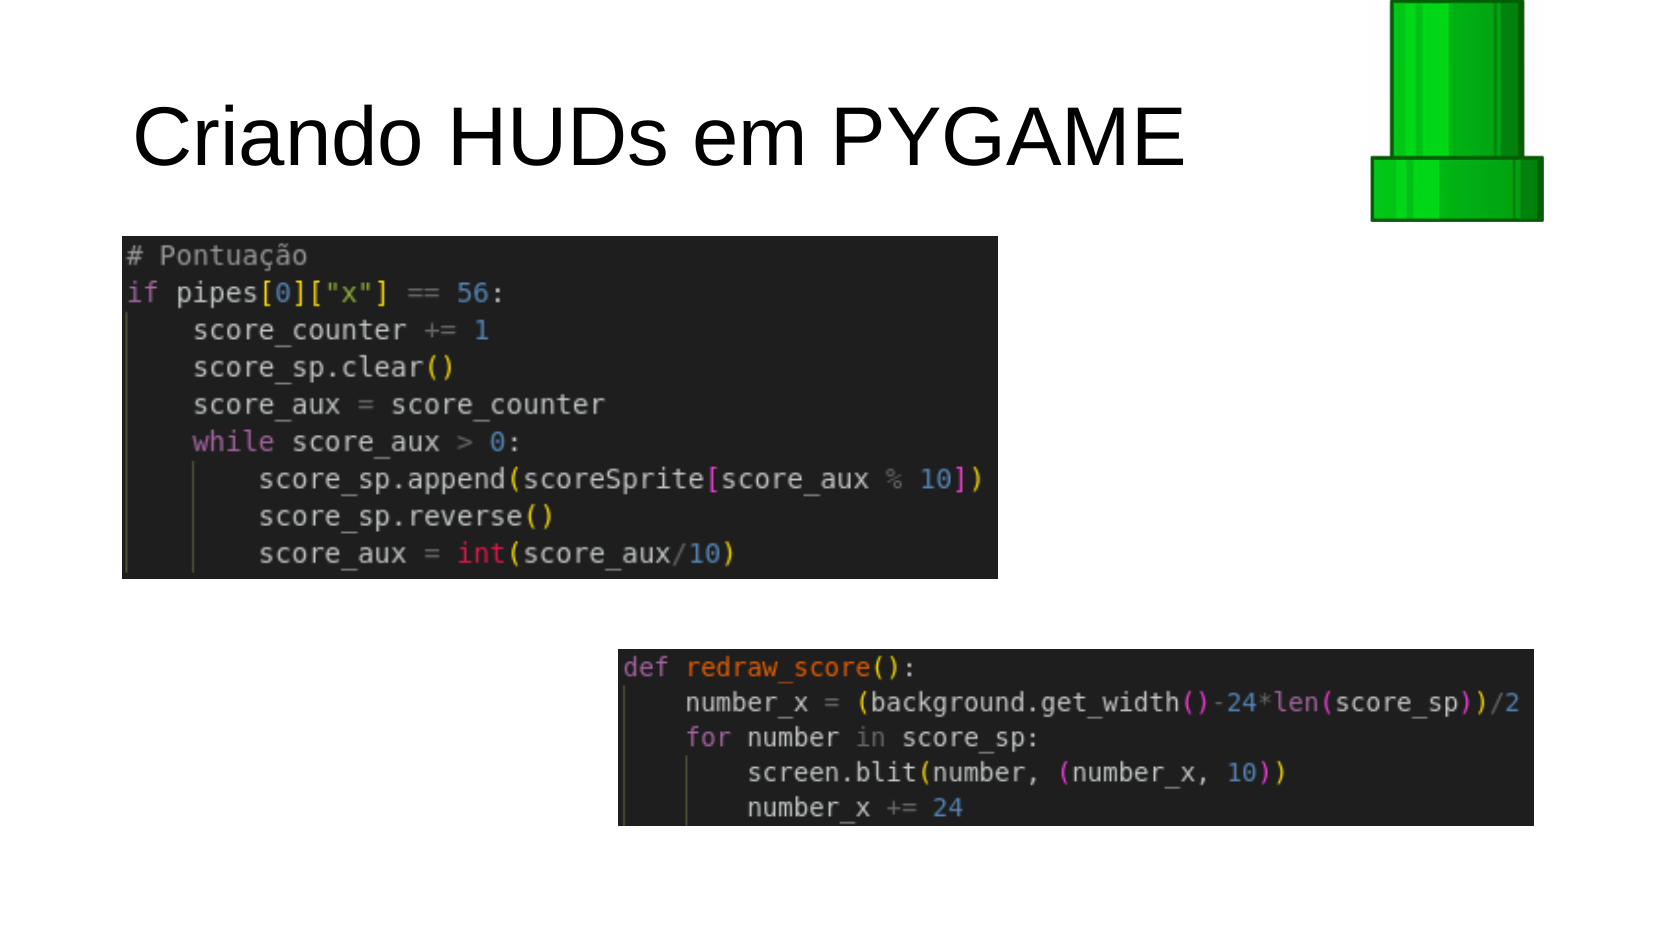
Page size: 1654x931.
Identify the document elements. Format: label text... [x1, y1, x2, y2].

picture [122, 236, 998, 579]
text_box Criando HUDs em PYGAME [118, 82, 1382, 284]
picture [618, 649, 1534, 826]
picture [1370, 0, 1544, 222]
